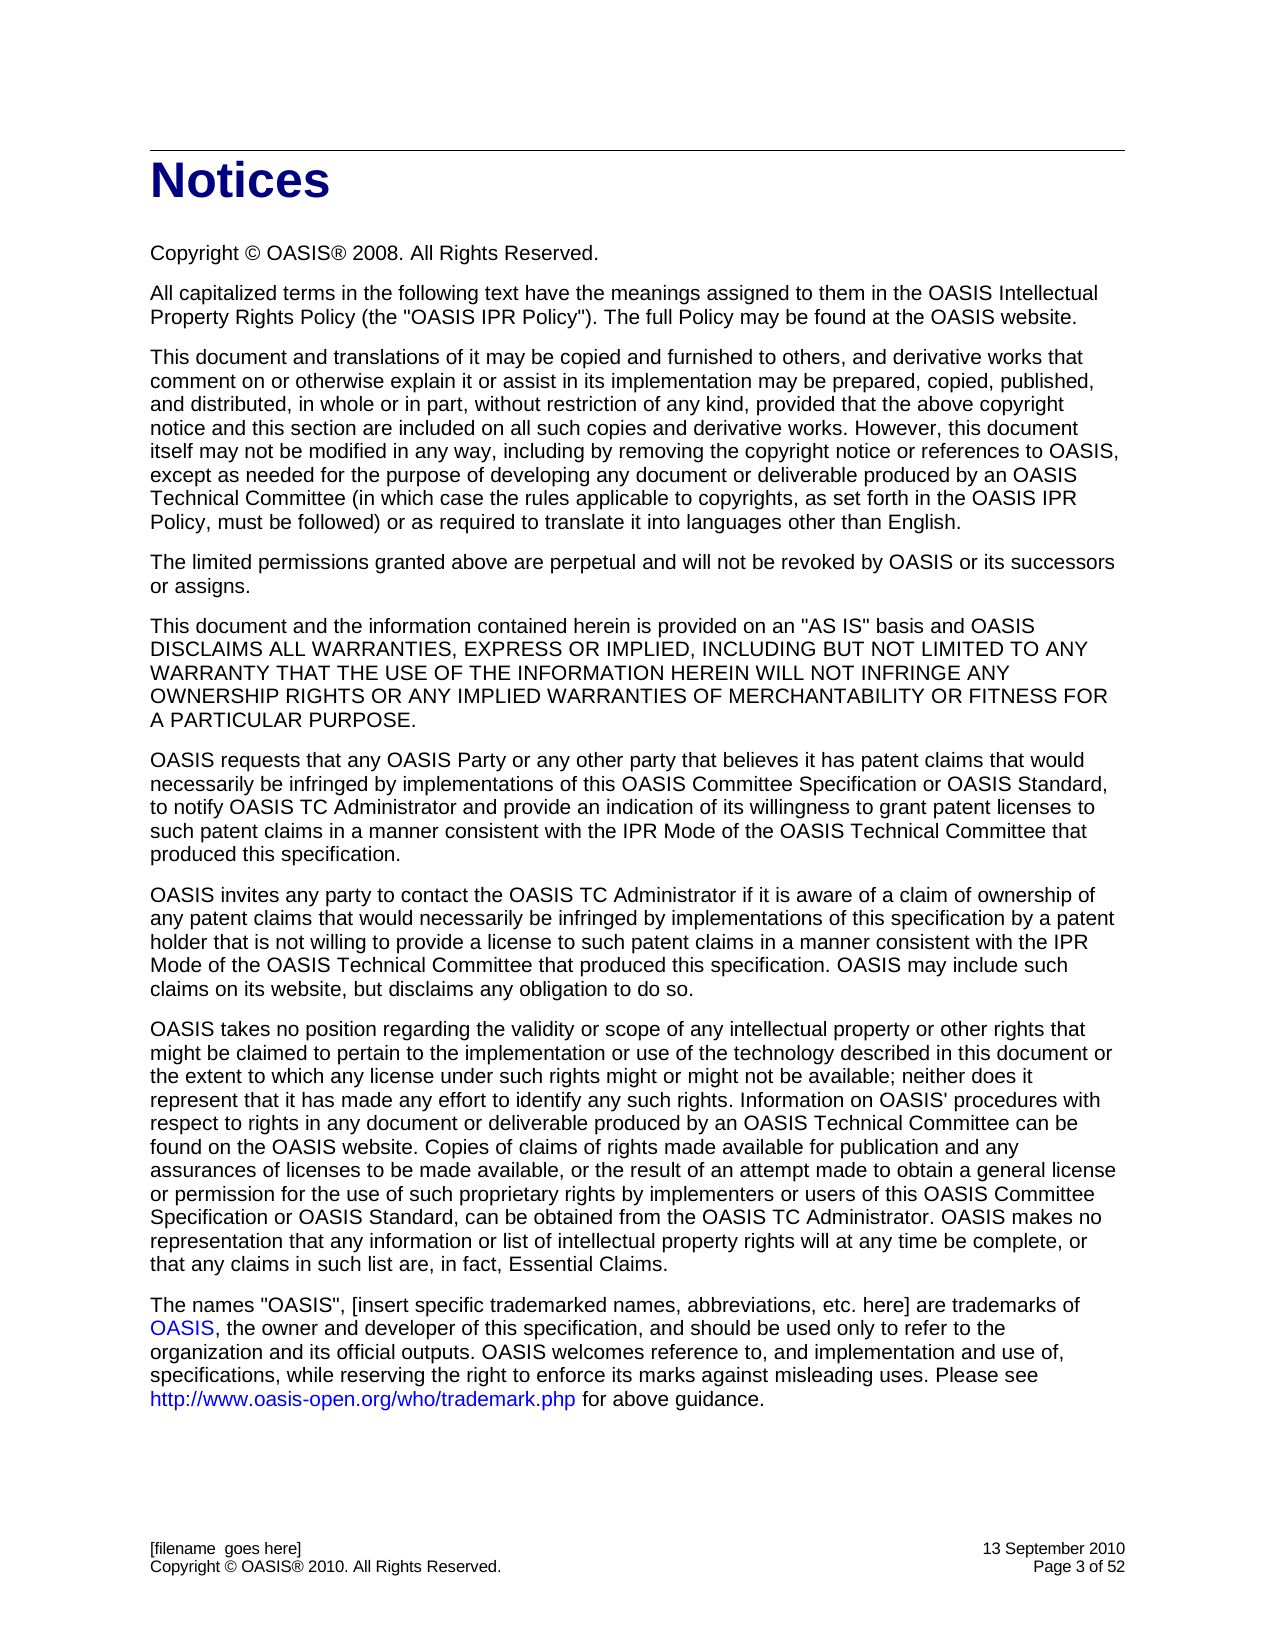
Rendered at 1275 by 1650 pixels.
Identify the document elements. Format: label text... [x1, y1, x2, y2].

text OASIS invites any party to contact the OASIS TC Administrator if it is aware of a claim of ownership of any patent claims that would necessarily be infringed by implementations of this specification by a patent holder that is not willing to provide a license to such patent claims in a manner consistent with the IPR Mode of the OASIS Technical Committee that produced this specification. OASIS may include such claims on its website, but disclaims any obligation to do so. [150, 883, 1125, 1001]
text The names "OASIS", [insert specific trademarked names, abbreviations, etc. here] are trademarks of OASIS, the owner and developer of this specification, and should be used only to refer to the organization and its official outputs. OASIS welcomes reference to, and implementation and use of, specifications, while reserving the right to enforce its marks against misleading uses. Please see http://www.oasis-open.org/who/trademark.php for above guidance. [150, 1293, 1125, 1411]
text This document and the information contained herein is provided on an "AS IS" basis and OASIS DISCLAIMS ALL WARRANTIES, EXPRESS OR IMPLIED, INCLUDING BUT NOT LIMITED TO ANY WARRANTY THAT THE USE OF THE INFORMATION HEREIN WILL NOT INFRINGE ANY OWNERSHIP RIGHTS OR ANY IMPLIED WARRANTIES OF MERCHANTABILITY OR FITNESS FOR A PARTICULAR PURPOSE. [150, 614, 1125, 732]
text All capitalized terms in the following text have the meanings assigned to them in the OASIS Intellectual Property Rights Policy (the "OASIS IPR Policy"). The full Policy may be found at the OASIS website. [150, 282, 1125, 329]
title Notices [150, 151, 1125, 208]
text The limited permissions granted above are perpetual and will not be revoked by OASIS or its successors or assigns. [150, 551, 1125, 598]
text This document and translations of it may be copied and furnished to others, and derivative works that comment on or otherwise explain it or assist in its implementation may be prepared, copied, published, and distributed, in whole or in part, without restriction of any kind, provided that the above copyright notice and this section are included on all such copies and derivative works. However, this document itself may not be modified in any way, including by removing the copyright notice or references to OASIS, except as needed for the purpose of developing any document or deliverable produced by an OASIS Technical Committee (in which case the rules applicable to copyrights, as set forth in the OASIS IPR Policy, must be followed) or as required to translate it into languages other than English. [150, 346, 1125, 534]
text OASIS requests that any OASIS Party or any other party that believes it has patent claims that would necessarily be infringed by implementations of this OASIS Committee Specification or OASIS Standard, to notify OASIS TC Administrator and provide an indication of its willingness to grant patent licenses to such patent claims in a manner consistent with the IPR Mode of the OASIS Technical Committee that produced this specification. [150, 749, 1125, 866]
text OASIS takes no position regarding the validity or scope of any intellectual property or other rights that might be claimed to pertain to the implementation or use of the technology described in this document or the extent to which any license under such rights might or might not be available; neither does it represent that it has made any effort to identify any such rights. Information on OASIS' procedures with respect to rights in any document or deliverable produced by an OASIS Technical Committee can be found on the OASIS website. Copies of claims of rights made available for publication and any assurances of licenses to be made available, or the result of an attempt made to obtain a general license or permission for the use of such proprietary rights by implementers or users of this OASIS Committee Specification or OASIS Standard, can be obtained from the OASIS TC Administrator. OASIS makes no representation that any information or list of intellectual property rights will at any time be complete, or that any claims in such list are, in fact, Essential Claims. [150, 1017, 1125, 1276]
text Copyright © OASIS® 2008. All Rights Reserved. [150, 242, 1125, 265]
